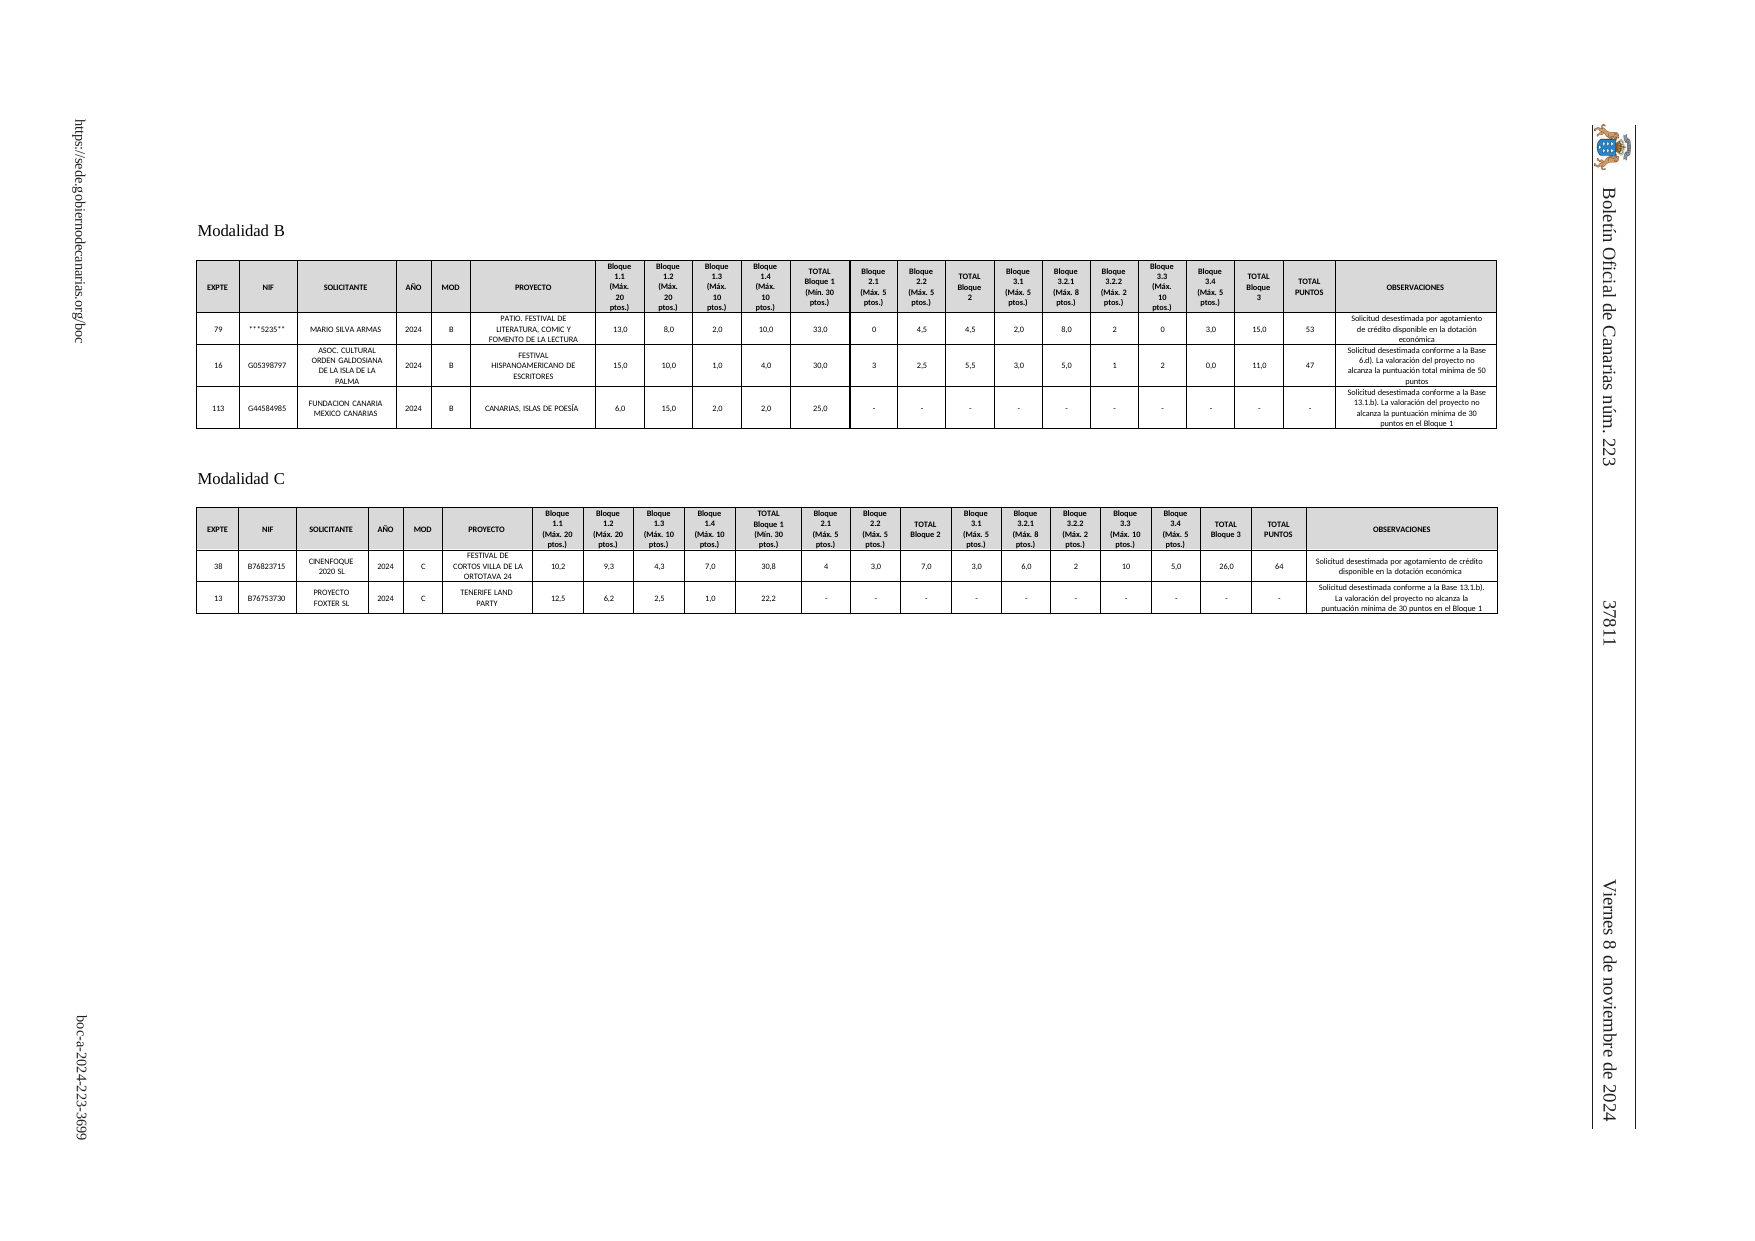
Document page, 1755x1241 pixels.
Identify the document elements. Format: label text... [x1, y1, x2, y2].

table_cell ***5235** [240, 313, 297, 344]
table_cell - [851, 582, 900, 613]
table_cell 53 [1284, 313, 1335, 344]
text 37811 [1600, 600, 1621, 649]
table_header OBSERVACIONES [1307, 508, 1497, 549]
table_cell - [1002, 582, 1050, 613]
table_cell - [851, 387, 897, 428]
text Modalidad B [197, 221, 1592, 240]
table_cell 2,5 [898, 345, 945, 386]
table_header TOTAL Bloque 3 [1235, 261, 1283, 312]
table_cell 3,0 [851, 551, 900, 581]
table_cell 7,0 [901, 551, 951, 581]
table_cell - [995, 387, 1042, 428]
table_cell 2 [1051, 551, 1100, 581]
table_header Bloque 3.3 (Máx. 10 ptos.) [1101, 508, 1151, 549]
table_cell - [1152, 582, 1200, 613]
table_header Bloque 1.4 (Máx. 10 ptos.) [742, 261, 790, 312]
table_cell 33,0 [791, 313, 849, 344]
table_header Bloque 2.1 (Máx. 5 ptos.) [851, 261, 897, 312]
table_cell 64 [1252, 551, 1306, 581]
table_cell 3 [851, 345, 897, 386]
table_cell 10,0 [645, 345, 692, 386]
table_cell 30,0 [791, 345, 849, 386]
table_cell 4 [802, 551, 850, 581]
table_cell Solicitud desestimada conforme a la Base 13.1.b). La valoración del proyecto no alcanza la puntuación mínima de 30 puntos en el Bloque 1 [1336, 387, 1496, 428]
table_cell 15,0 [596, 345, 644, 386]
table_cell - [1139, 387, 1186, 428]
table_cell 25,0 [791, 387, 849, 428]
table_header Bloque 3.2.1 (Máx. 8 ptos.) [1002, 508, 1050, 549]
table_cell 8,0 [1043, 313, 1090, 344]
table_cell 47 [1284, 345, 1335, 386]
table_header TOTAL PUNTOS [1252, 508, 1306, 549]
table_header Bloque 1.2 (Máx. 20 ptos.) [645, 261, 692, 312]
table_cell - [1252, 582, 1306, 613]
table_cell - [901, 582, 951, 613]
table_cell 26,0 [1201, 551, 1251, 581]
text [1593, 185, 1620, 469]
table_header Bloque 1.2 (Máx. 20 ptos.) [584, 508, 633, 549]
table_cell 2,0 [995, 313, 1042, 344]
table_header Bloque 3.4 (Máx. 5 ptos.) [1187, 261, 1234, 312]
text boc-a-2024-223-3699 [74, 1016, 91, 1145]
table_header AÑO [397, 261, 431, 312]
table_cell 22,2 [736, 582, 801, 613]
table_cell 0 [851, 313, 897, 344]
table_cell 16 [197, 345, 239, 386]
table_header Bloque 2.2 (Máx. 5 ptos.) [898, 261, 945, 312]
table_cell 15,0 [1235, 313, 1283, 344]
table_header EXPTE [197, 261, 239, 312]
table_cell 3,0 [1187, 313, 1234, 344]
table_cell 2,0 [742, 387, 790, 428]
table_header Bloque 2.1 (Máx. 5 ptos.) [802, 508, 850, 549]
table_header Bloque 3.1 (Máx. 5 ptos.) [952, 508, 1001, 549]
table_cell 5,5 [946, 345, 994, 386]
table_cell G44584985 [240, 387, 297, 428]
table_cell 0,0 [1187, 345, 1234, 386]
table_header TOTAL Bloque 2 [901, 508, 951, 549]
table_header AÑO [369, 508, 403, 549]
table_cell 3,0 [952, 551, 1001, 581]
table_cell - [1201, 582, 1251, 613]
table_cell 2024 [397, 345, 431, 386]
table_header EXPTE [197, 508, 238, 549]
table_cell ASOC. CULTURAL ORDEN GALDOSIANA DE LA ISLA DE LA PALMA [298, 345, 396, 386]
table_cell - [1187, 387, 1234, 428]
table_cell 1,0 [685, 582, 735, 613]
table_cell B [432, 387, 470, 428]
table_cell B [432, 313, 470, 344]
table_header Bloque 1.3 (Máx. 10 ptos.) [693, 261, 741, 312]
table_cell 30,8 [736, 551, 801, 581]
table_cell 13 [197, 582, 238, 613]
table_cell 13,0 [596, 313, 644, 344]
table_cell PATIO. FESTIVAL DE LITERATURA, COMIC Y FOMENTO DE LA LECTURA [471, 313, 595, 344]
table_cell FESTIVAL DE CORTOS VILLA DE LA ORTOTAVA 24 [443, 551, 532, 581]
table_cell - [1284, 387, 1335, 428]
table_cell - [1101, 582, 1151, 613]
table_cell 9,3 [584, 551, 633, 581]
text https://sede.gobiernodecanarias.org/boc [72, 119, 89, 353]
table_header Bloque 2.2 (Máx. 5 ptos.) [851, 508, 900, 549]
table_cell - [802, 582, 850, 613]
table_cell MARIO SILVA ARMAS [298, 313, 396, 344]
table_cell 4,5 [898, 313, 945, 344]
table_cell - [946, 387, 994, 428]
table_header TOTAL Bloque 2 [946, 261, 994, 312]
table_header Bloque 3.4 (Máx. 5 ptos.) [1152, 508, 1200, 549]
table_cell 10 [1101, 551, 1151, 581]
table_cell 10,2 [533, 551, 583, 581]
table_cell 6,0 [596, 387, 644, 428]
table_cell C [404, 582, 442, 613]
text [1636, 221, 1648, 240]
table_cell 1 [1091, 345, 1138, 386]
table_cell PROYECTO FOXTER SL [297, 582, 368, 613]
table_cell C [404, 551, 442, 581]
table_cell 12,5 [533, 582, 583, 613]
table_cell 79 [197, 313, 239, 344]
table_cell CANARIAS, ISLAS DE POESÍA [471, 387, 595, 428]
table_cell CINENFOQUE 2020 SL [297, 551, 368, 581]
table_cell 2,0 [693, 313, 741, 344]
table_header Bloque 1.4 (Máx. 10 ptos.) [685, 508, 735, 549]
table_cell 2 [1091, 313, 1138, 344]
table_cell 2,0 [693, 387, 741, 428]
table_cell 4,5 [946, 313, 994, 344]
table_cell 2 [1139, 345, 1186, 386]
table_cell Solicitud desestimada por agotamiento de crédito disponible en la dotación económica [1307, 551, 1497, 581]
table_cell - [952, 582, 1001, 613]
text [1593, 468, 1635, 488]
table_cell 10,0 [742, 313, 790, 344]
table_cell Solicitud desestimada por agotamiento de crédito disponible en la dotación económica [1336, 313, 1496, 344]
table_cell B [432, 345, 470, 386]
table_cell 5,0 [1043, 345, 1090, 386]
text [1620, 221, 1635, 240]
table_cell 6,2 [584, 582, 633, 613]
table_header SOLICITANTE [298, 261, 396, 312]
table_cell 0 [1139, 313, 1186, 344]
table_cell B76753730 [239, 582, 296, 613]
table_header OBSERVACIONES [1336, 261, 1496, 312]
table_header NIF [239, 508, 296, 549]
text [1636, 468, 1648, 488]
table_cell 5,0 [1152, 551, 1200, 581]
table_header Bloque 3.2.2 (Máx. 2 ptos.) [1091, 261, 1138, 312]
table_header Bloque 3.2.1 (Máx. 8 ptos.) [1043, 261, 1090, 312]
table_header Bloque 3.1 (Máx. 5 ptos.) [995, 261, 1042, 312]
table_cell 2024 [397, 313, 431, 344]
table_cell - [1235, 387, 1283, 428]
table_header Bloque 1.1 (Máx. 20 ptos.) [533, 508, 583, 549]
table_cell - [1043, 387, 1090, 428]
text Modalidad C [197, 468, 1592, 488]
table_header PROYECTO [443, 508, 532, 549]
table_header TOTAL Bloque 1 (Mín. 30 ptos.) [736, 508, 801, 549]
table_cell 6,0 [1002, 551, 1050, 581]
table_cell 3,0 [995, 345, 1042, 386]
table_header MOD [404, 508, 442, 549]
table_cell Solicitud desestimada conforme a la Base 13.1.b). La valoración del proyecto no alcanza la puntuación mínima de 30 puntos en el Bloque 1 [1307, 582, 1497, 613]
table_header Bloque 1.3 (Máx. 10 ptos.) [634, 508, 684, 549]
table_cell FESTIVAL HISPANOAMERICANO DE ESCRITORES [471, 345, 595, 386]
table_cell 15,0 [645, 387, 692, 428]
table_header TOTAL Bloque 3 [1201, 508, 1251, 549]
table_cell 11,0 [1235, 345, 1283, 386]
table_cell 113 [197, 387, 239, 428]
table_cell 8,0 [645, 313, 692, 344]
table_header MOD [432, 261, 470, 312]
table_header TOTAL Bloque 1 (Mín. 30 ptos.) [791, 261, 849, 312]
table_cell 1,0 [693, 345, 741, 386]
table_cell - [1091, 387, 1138, 428]
table_cell 38 [197, 551, 238, 581]
table_cell 4,3 [634, 551, 684, 581]
table_cell 4,0 [742, 345, 790, 386]
table_cell - [898, 387, 945, 428]
table_cell 2024 [369, 551, 403, 581]
table_cell - [1051, 582, 1100, 613]
table_cell 2,5 [634, 582, 684, 613]
table_header NIF [240, 261, 297, 312]
table_cell 2024 [369, 582, 403, 613]
table_cell TENERIFE LAND PARTY [443, 582, 532, 613]
table_cell 7,0 [685, 551, 735, 581]
table_cell B76823715 [239, 551, 296, 581]
table_cell G05398797 [240, 345, 297, 386]
table_header PROYECTO [471, 261, 595, 312]
table_header Bloque 1.1 (Máx. 20 ptos.) [596, 261, 644, 312]
text Boletín Oficial de Canarias núm. 223 [1599, 187, 1620, 469]
table_header TOTAL PUNTOS [1284, 261, 1335, 312]
text Viernes 8 de noviembre de 2024 [1600, 879, 1621, 1124]
table_header Bloque 3.2.2 (Máx. 2 ptos.) [1051, 508, 1100, 549]
table_cell Solicitud desestimada conforme a la Base 6.d). La valoración del proyecto no alcanza la puntuación total mínima de 50 puntos [1336, 345, 1496, 386]
table_cell FUNDACION CANARIA MEXICO CANARIAS [298, 387, 396, 428]
table_cell 2024 [397, 387, 431, 428]
table_header Bloque 3.3 (Máx. 10 ptos.) [1139, 261, 1186, 312]
table_header SOLICITANTE [297, 508, 368, 549]
